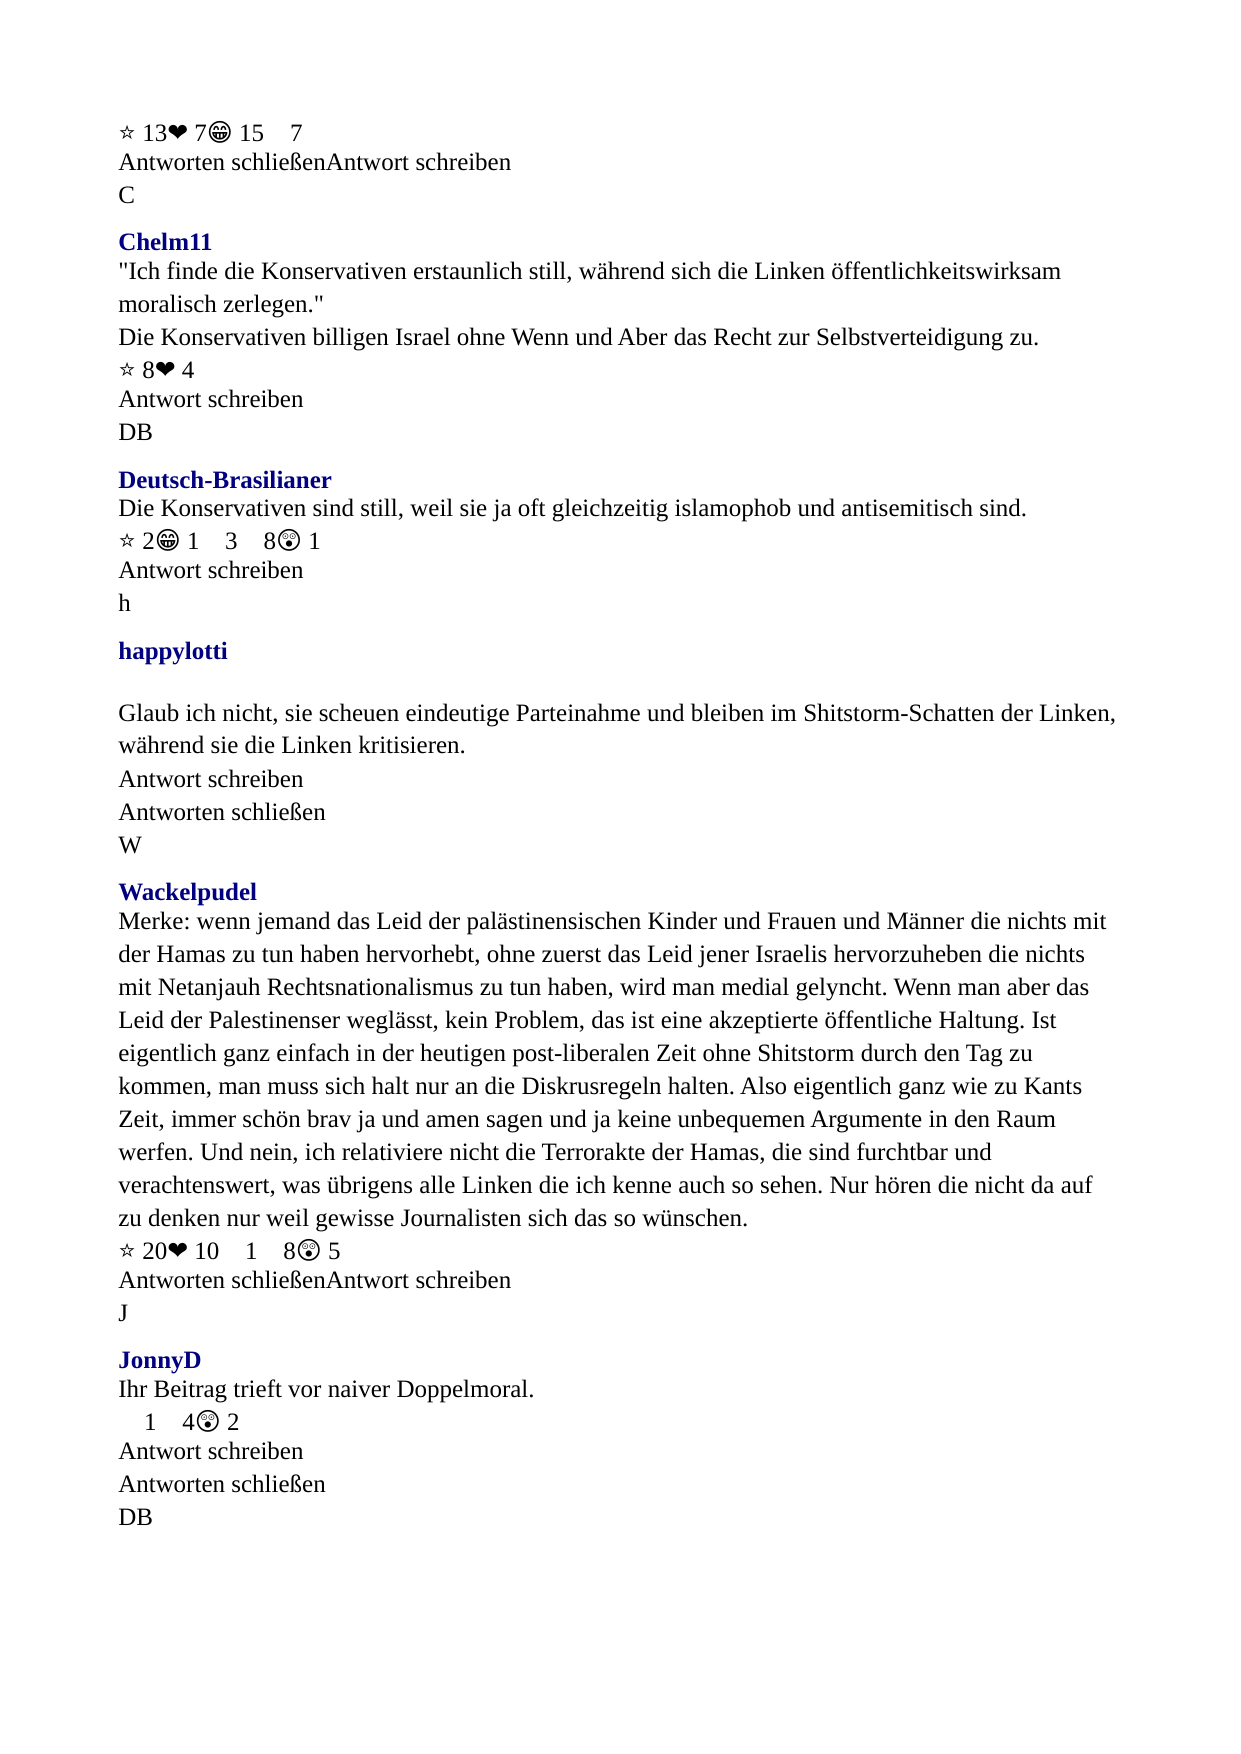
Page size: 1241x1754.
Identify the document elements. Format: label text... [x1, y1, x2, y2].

subtitle Chelm11 [118, 227, 1122, 256]
text Antwort schreiben [118, 764, 1122, 792]
text ⭐️ 20❤️ 10🙁 1🤨 8😲 5 [118, 1236, 1122, 1265]
subtitle Wackelpudel [118, 877, 1122, 906]
text J [118, 1298, 1122, 1327]
subtitle happylotti [118, 636, 1122, 664]
subtitle Deutsch-Brasilianer [118, 465, 1122, 493]
text Antworten schließenAntwort schreiben [118, 1265, 1122, 1294]
text W [118, 830, 1122, 858]
text 🙁 1🤨 4😲 2 [118, 1407, 1122, 1436]
text Antwort schreiben [118, 384, 1122, 413]
text DB [118, 417, 1122, 446]
text Antworten schließenAntwort schreiben [118, 147, 1122, 176]
text Die Konservativen sind still, weil sie ja oft gleichzeitig islamophob und antisemitisch sind. [118, 493, 1122, 522]
text ⭐️ 2😁 1🙁 3🤨 8😲 1 [118, 526, 1122, 555]
text Die Konservativen billigen Israel ohne Wenn und Aber das Recht zur Selbstverteidigung zu. [118, 322, 1122, 351]
text Antwort schreiben [118, 555, 1122, 584]
text Merke: wenn jemand das Leid der palästinensischen Kinder und Frauen und Männer die nichts mit der Hamas zu tun haben hervorhebt, ohne zuerst das Leid jener Israelis hervorzuheben die nichts mit Netanjauh Rechtsnationalismus zu tun haben, wird man medial gelyncht. Wenn man aber das Leid der Palestinenser weglässt, kein Problem, das ist eine akzeptierte öffentliche Haltung. Ist eigentlich ganz einfach in der heutigen post-liberalen Zeit ohne Shitstorm durch den Tag zu kommen, man muss sich halt nur an die Diskrusregeln halten. Also eigentlich ganz wie zu Kants Zeit, immer schön brav ja und amen sagen und ja keine unbequemen Argumente in den Raum werfen. Und nein, ich relativiere nicht die Terrorakte der Hamas, die sind furchtbar und verachtenswert, was übrigens alle Linken die ich kenne auch so sehen. Nur hören die nicht da auf zu denken nur weil gewisse Journalisten sich das so wünschen. [118, 906, 1122, 1232]
text "Ich finde die Konservativen erstaunlich still, während sich die Linken öffentlichkeitswirksam moralisch zerlegen." [118, 256, 1122, 318]
text ⭐️ 13❤️ 7😁 15🤨 7 [118, 118, 1122, 147]
text C [118, 180, 1122, 209]
text Antwort schreiben [118, 1436, 1122, 1465]
subtitle JonnyD [118, 1346, 1122, 1374]
text h [118, 588, 1122, 617]
text Antworten schließen [118, 1469, 1122, 1498]
text DB [118, 1502, 1122, 1531]
text Antworten schließen [118, 797, 1122, 825]
text Ihr Beitrag trieft vor naiver Doppelmoral. [118, 1374, 1122, 1403]
text ⭐️ 8❤️ 4 [118, 355, 1122, 384]
text Glaub ich nicht, sie scheuen eindeutige Parteinahme und bleiben im Shitstorm-Schatten der Linken, während sie die Linken kritisieren. [118, 698, 1122, 759]
